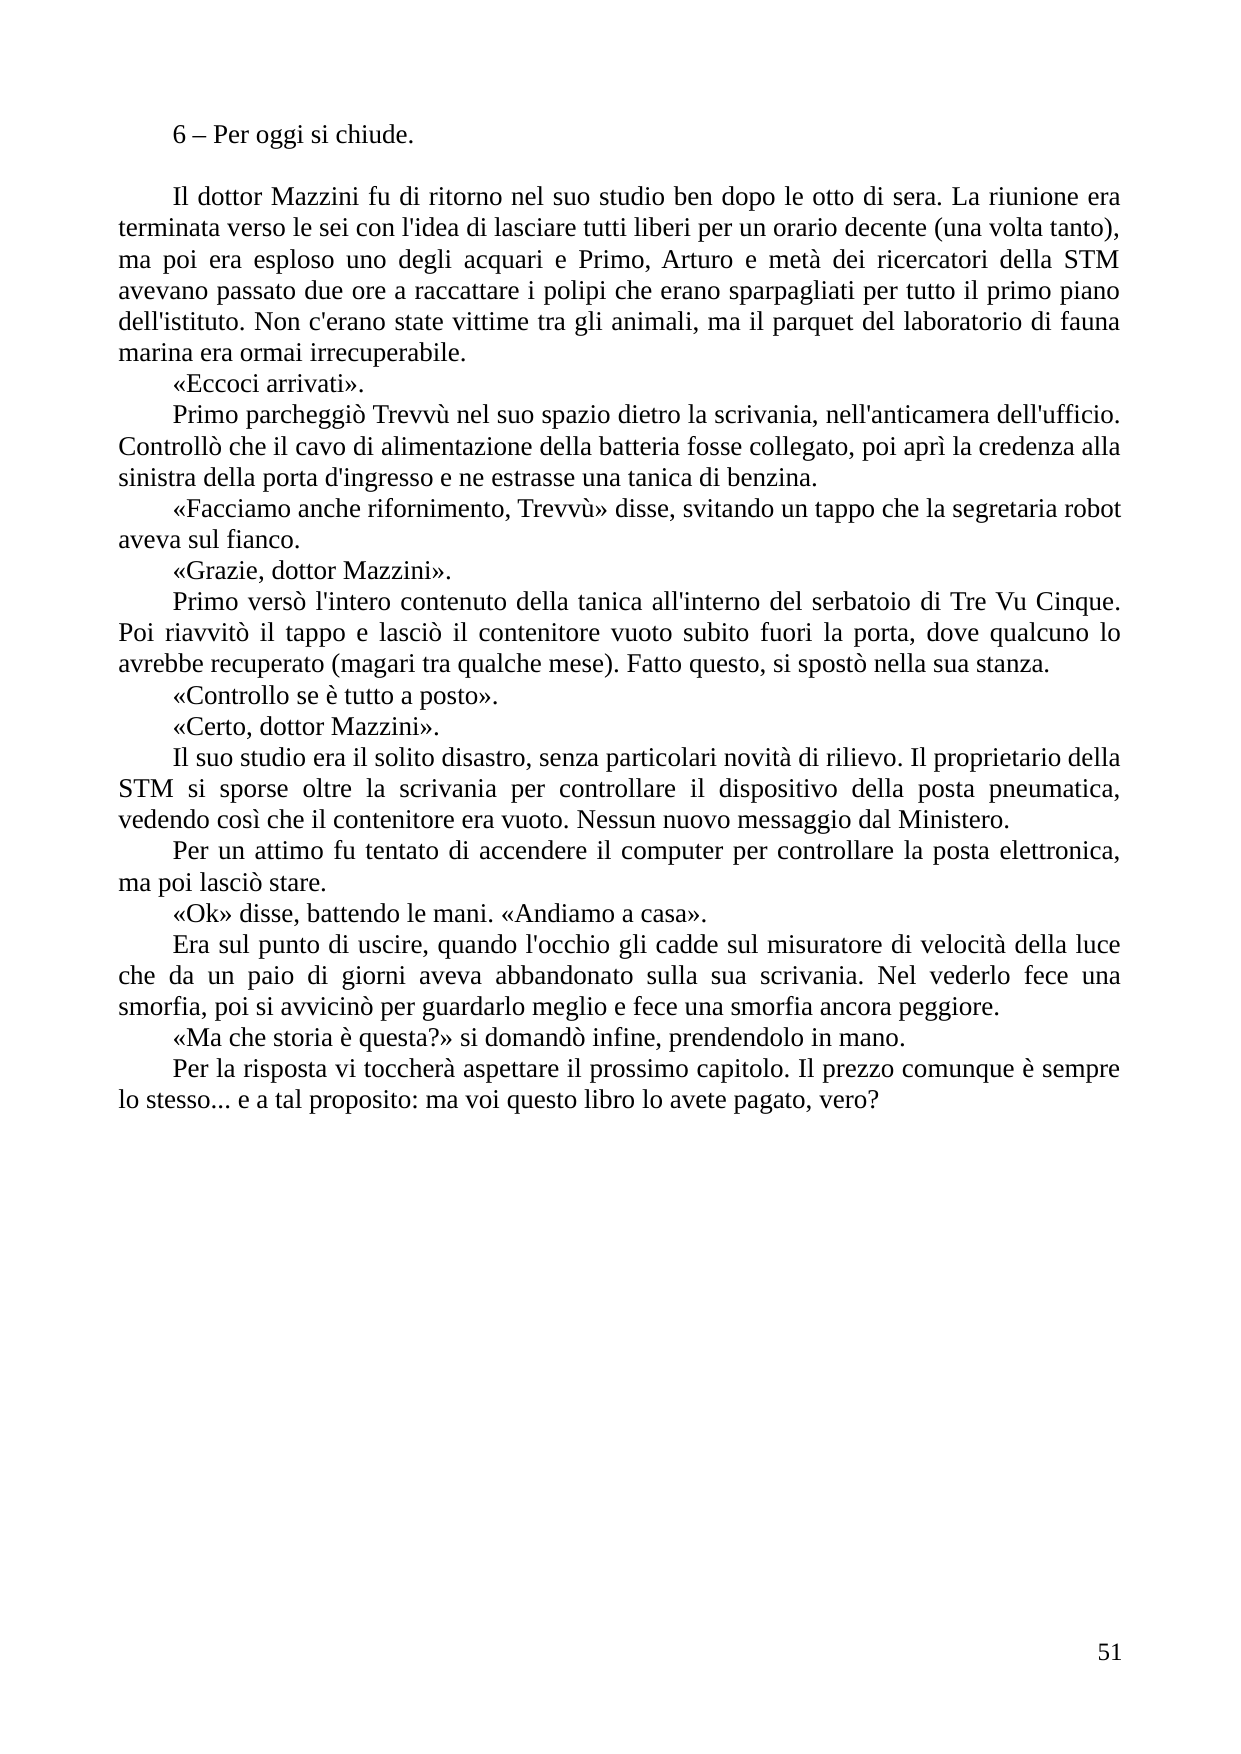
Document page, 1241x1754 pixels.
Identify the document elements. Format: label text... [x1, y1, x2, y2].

text Il dottor Mazzini fu di ritorno nel suo studio ben dopo le otto di sera. La riunione era terminata verso le sei con l'idea di lasciare tutti liberi per un orario decente (una volta tanto), ma poi era esploso uno degli acquari e Primo, Arturo e metà dei ricercatori della STM avevano passato due ore a raccattare i polipi che erano sparpagliati per tutto il primo piano dell'istituto. Non c'erano state vittime tra gli animali, ma il parquet del laboratorio di fauna marina era ormai irrecuperabile. [118, 180, 1122, 367]
text «Ma che storia è questa?» si domandò infine, prendendolo in mano. [118, 1021, 1122, 1052]
text Per un attimo fu tentato di accendere il computer per controllare la posta elettronica, ma poi lasciò stare. [118, 834, 1122, 897]
text «Eccoci arrivati». [118, 367, 1122, 398]
text «Controllo se è tutto a posto». [118, 679, 1122, 710]
text «Certo, dottor Mazzini». [118, 710, 1122, 741]
text «Ok» disse, battendo le mani. «Andiamo a casa». [118, 897, 1122, 928]
text «Grazie, dottor Mazzini». [118, 554, 1122, 585]
text Primo versò l'intero contenuto della tanica all'interno del serbatoio di Tre Vu Cinque. Poi riavvitò il tappo e lasciò il contenitore vuoto subito fuori la porta, dove qualcuno lo avrebbe recuperato (magari tra qualche mese). Fatto questo, si spostò nella sua stanza. [118, 585, 1122, 679]
text 6 – Per oggi si chiude. [118, 118, 1122, 149]
text Era sul punto di uscire, quando l'occhio gli cadde sul misuratore di velocità della luce che da un paio di giorni aveva abbandonato sulla sua scrivania. Nel vederlo fece una smorfia, poi si avvicinò per guardarlo meglio e fece una smorfia ancora peggiore. [118, 928, 1122, 1021]
text «Facciamo anche rifornimento, Trevvù» disse, svitando un tappo che la segretaria robot aveva sul fianco. [118, 492, 1122, 554]
text Il suo studio era il solito disastro, senza particolari novità di rilievo. Il proprietario della STM si sporse oltre la scrivania per controllare il dispositivo della posta pneumatica, vedendo così che il contenitore era vuoto. Nessun nuovo messaggio dal Ministero. [118, 741, 1122, 834]
text Per la risposta vi toccherà aspettare il prossimo capitolo. Il prezzo comunque è sempre lo stesso... e a tal proposito: ma voi questo libro lo avete pagato, vero? [118, 1052, 1122, 1115]
text Primo parcheggiò Trevvù nel suo spazio dietro la scrivania, nell'anticamera dell'ufficio. Controllò che il cavo di alimentazione della batteria fosse collegato, poi aprì la credenza alla sinistra della porta d'ingresso e ne estrasse una tanica di benzina. [118, 398, 1122, 492]
